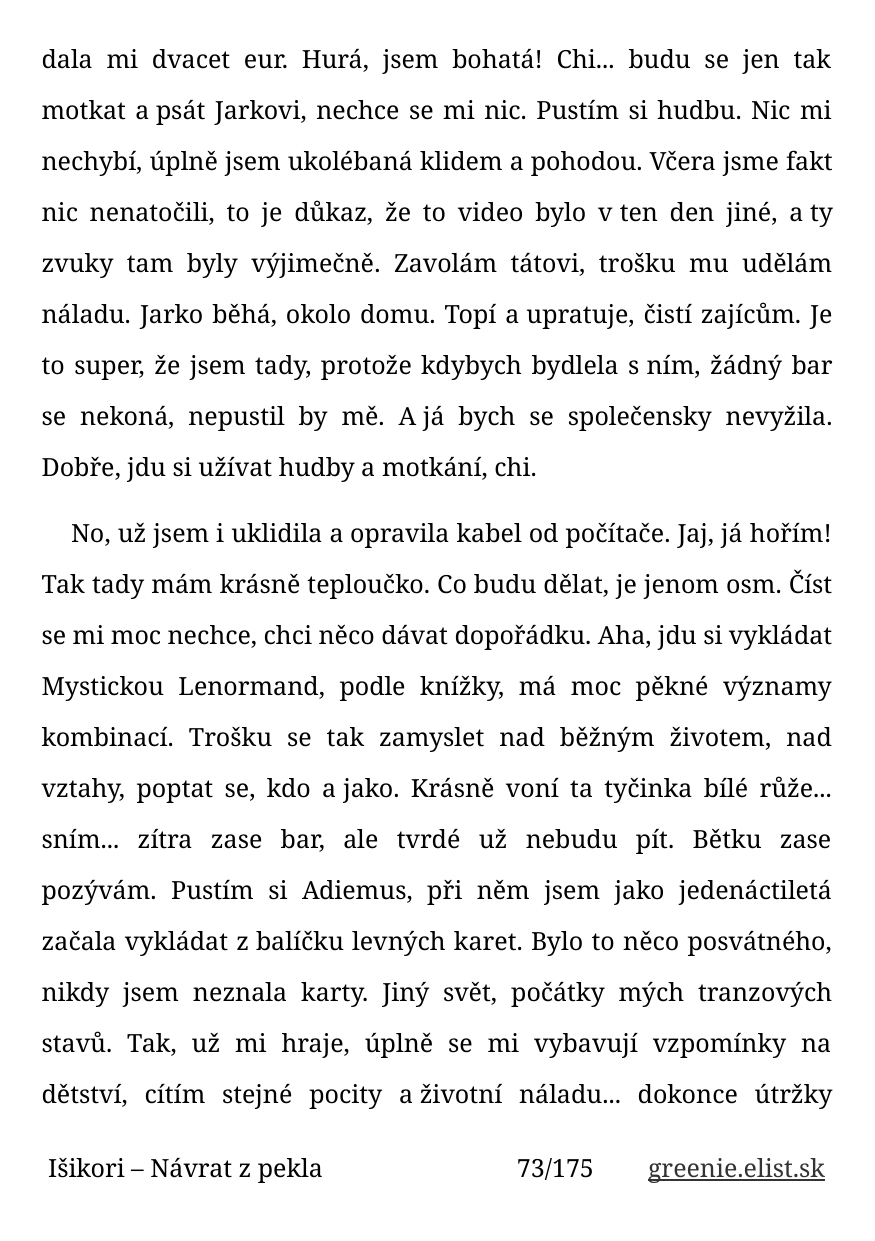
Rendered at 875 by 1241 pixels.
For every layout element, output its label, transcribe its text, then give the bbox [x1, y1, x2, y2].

text No, už jsem i uklidila a opravila kabel od počítače. Jaj, já hořím! Tak tady mám krásně teploučko. Co budu dělat, je jenom osm. Číst se mi moc nechce, chci něco dávat dopořádku. Aha, jdu si vykládat Mystickou Lenormand, podle knížky, má moc pěkné významy kombinací. Trošku se tak zamyslet nad běžným životem, nad vztahy, poptat se, kdo a jako. Krásně voní ta tyčinka bílé růže... sním... zítra zase bar, ale tvrdé už nebudu pít. Bětku zase pozývám. Pustím si Adiemus, při něm jsem jako jedenáctiletá začala vykládat z balíčku levných karet. Bylo to něco posvátného, nikdy jsem neznala karty. Jiný svět, počátky mých tranzových stavů. Tak, už mi hraje, úplně se mi vybavují vzpomínky na dětství, cítím stejné pocity a životní náladu... dokonce útržky [41, 515, 833, 1111]
text dala mi dvacet eur. Hurá, jsem bohatá! Chi... budu se jen tak motkat a psát Jarkovi, nechce se mi nic. Pustím si hudbu. Nic mi nechybí, úplně jsem ukolébaná klidem a pohodou. Včera jsme fakt nic nenatočili, to je důkaz, že to video bylo v ten den jiné, a ty zvuky tam byly výjimečně. Zavolám tátovi, trošku mu udělám náladu. Jarko běhá, okolo domu. Topí a upratuje, čistí zajícům. Je to super, že jsem tady, protože kdybych bydlela s ním, žádný bar se nekoná, nepustil by mě. A já bych se společensky nevyžila. Dobře, jdu si užívat hudby a motkání, chi. [41, 41, 833, 484]
